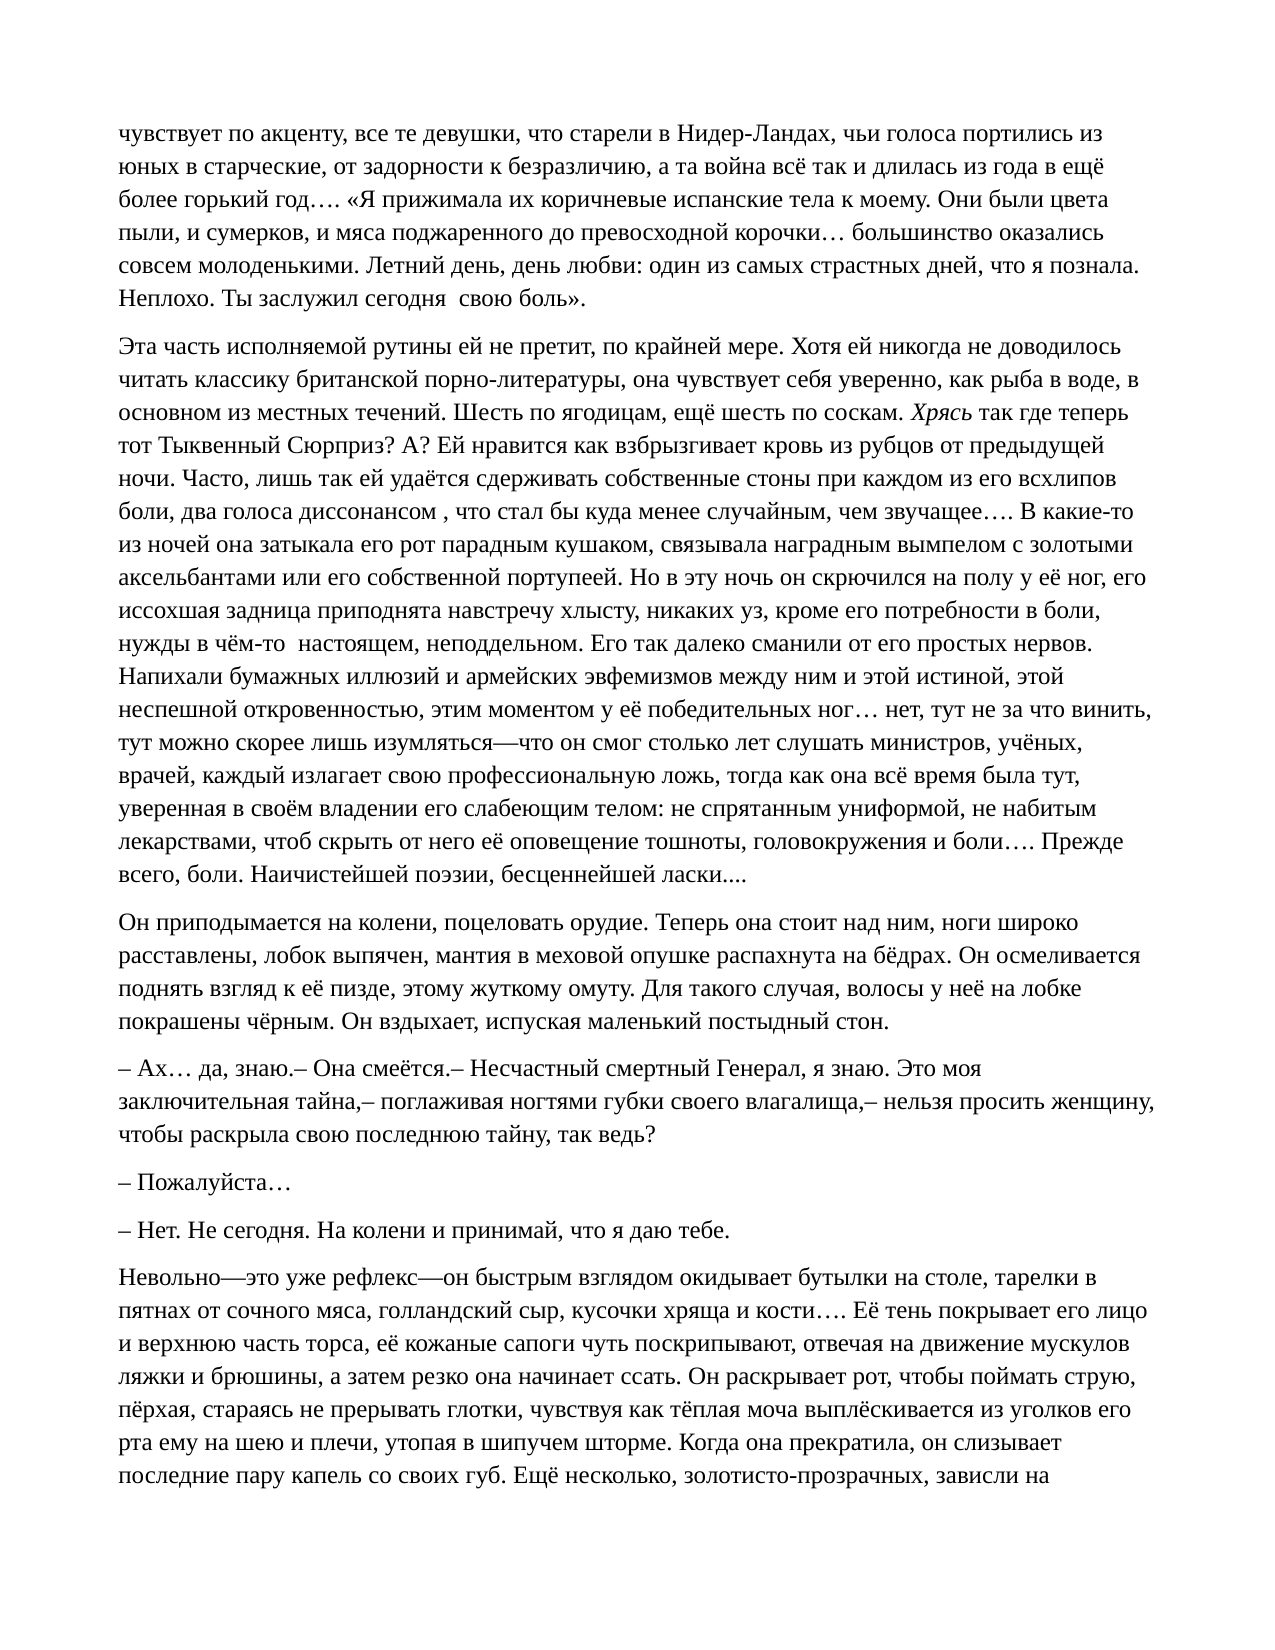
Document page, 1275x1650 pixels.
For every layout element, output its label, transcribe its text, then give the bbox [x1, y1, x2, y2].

text чувствует по акценту, все те девушки, что старели в Нидер-Ландах, чьи голоса портились из юных в старческие, от задорности к безразличию, а та война всё так и длилась из года в ещё более горький год…. «Я прижимала их коричневые испанские тела к моему. Они были цвета пыли, и сумерков, и мяса поджаренного до превосходной корочки… большинство оказались совсем молоденькими. Летний день, день любви: один из самых страстных дней, что я познала. Неплохо. Ты заслужил сегодня свою боль». [118, 118, 1157, 312]
text – Ах… да, знаю.– Она смеётся.– Несчастный смертный Генерал, я знаю. Это моя заключительная тайна,– поглаживая ногтями губки своего влагалища,– нельзя просить женщину, чтобы раскрыла свою последнюю тайну, так ведь? [118, 1053, 1157, 1148]
text – Пожалуйста… [118, 1167, 1157, 1196]
text Эта часть исполняемой рутины ей не претит, по крайней мере. Хотя ей никогда не доводилось читать классику британской порно-литературы, она чувствует себя уверенно, как рыба в воде, в основном из местных течений. Шесть по ягодицам, ещё шесть по соскам. Хрясь так где теперь тот Тыквенный Сюрприз? А? Ей нравится как взбрызгивает кровь из рубцов от предыдущей ночи. Часто, лишь так ей удаётся сдерживать собственные стоны при каждом из его всхлипов боли, два голоса диссонансом , что стал бы куда менее случайным, чем звучащее…. В какие-то из ночей она затыкала его рот парадным кушаком, связывала наградным вымпелом с золотыми аксельбантами или его собственной портупеей. Но в эту ночь он скрючился на полу у её ног, его иссохшая задница приподнята навстречу хлысту, никаких уз, кроме его потребности в боли, нужды в чём-то настоящем, неподдельном. Его так далеко сманили от его простых нервов. Напихали бумажных иллюзий и армейских эвфемизмов между ним и этой истиной, этой неспешной откровенностью, этим моментом у её победительных ног… нет, тут не за что винить, тут можно скорее лишь изумляться—что он смог столько лет слушать министров, учёных, врачей, каждый излагает свою профессиональную ложь, тогда как она всё время была тут, уверенная в своём владении его слабеющим телом: не спрятанным униформой, не набитым лекарствами, чтоб скрыть от него её оповещение тошноты, головокружения и боли…. Прежде всего, боли. Наичистейшей поэзии, бесценнейшей ласки.... [118, 331, 1157, 888]
text – Нет. Не сегодня. На колени и принимай, что я даю тебе. [118, 1215, 1157, 1243]
text Он приподымается на колени, поцеловать орудие. Теперь она стоит над ним, ноги широко расставлены, лобок выпячен, мантия в меховой опушке распахнута на бёдрах. Он осмеливается поднять взгляд к её пизде, этому жуткому омуту. Для такого случая, волосы у неё на лобке покрашены чёрным. Он вздыхает, испуская маленький постыдный стон. [118, 907, 1157, 1034]
text Невольно—это уже рефлекс—он быстрым взглядом окидывает бутылки на столе, тарелки в пятнах от сочного мяса, голландский сыр, кусочки хряща и кости…. Её тень покрывает его лицо и верхнюю часть торса, её кожаные сапоги чуть поскрипывают, отвечая на движение мускулов ляжки и брюшины, а затем резко она начинает ссать. Он раскрывает рот, чтобы поймать струю, пёрхая, стараясь не прерывать глотки, чувствуя как тёплая моча выплёскивается из уголков его рта ему на шею и плечи, утопая в шипучем шторме. Когда она прекратила, он слизывает последние пару капель со своих губ. Ещё несколько, золотисто-прозрачных, зависли на [118, 1262, 1157, 1489]
